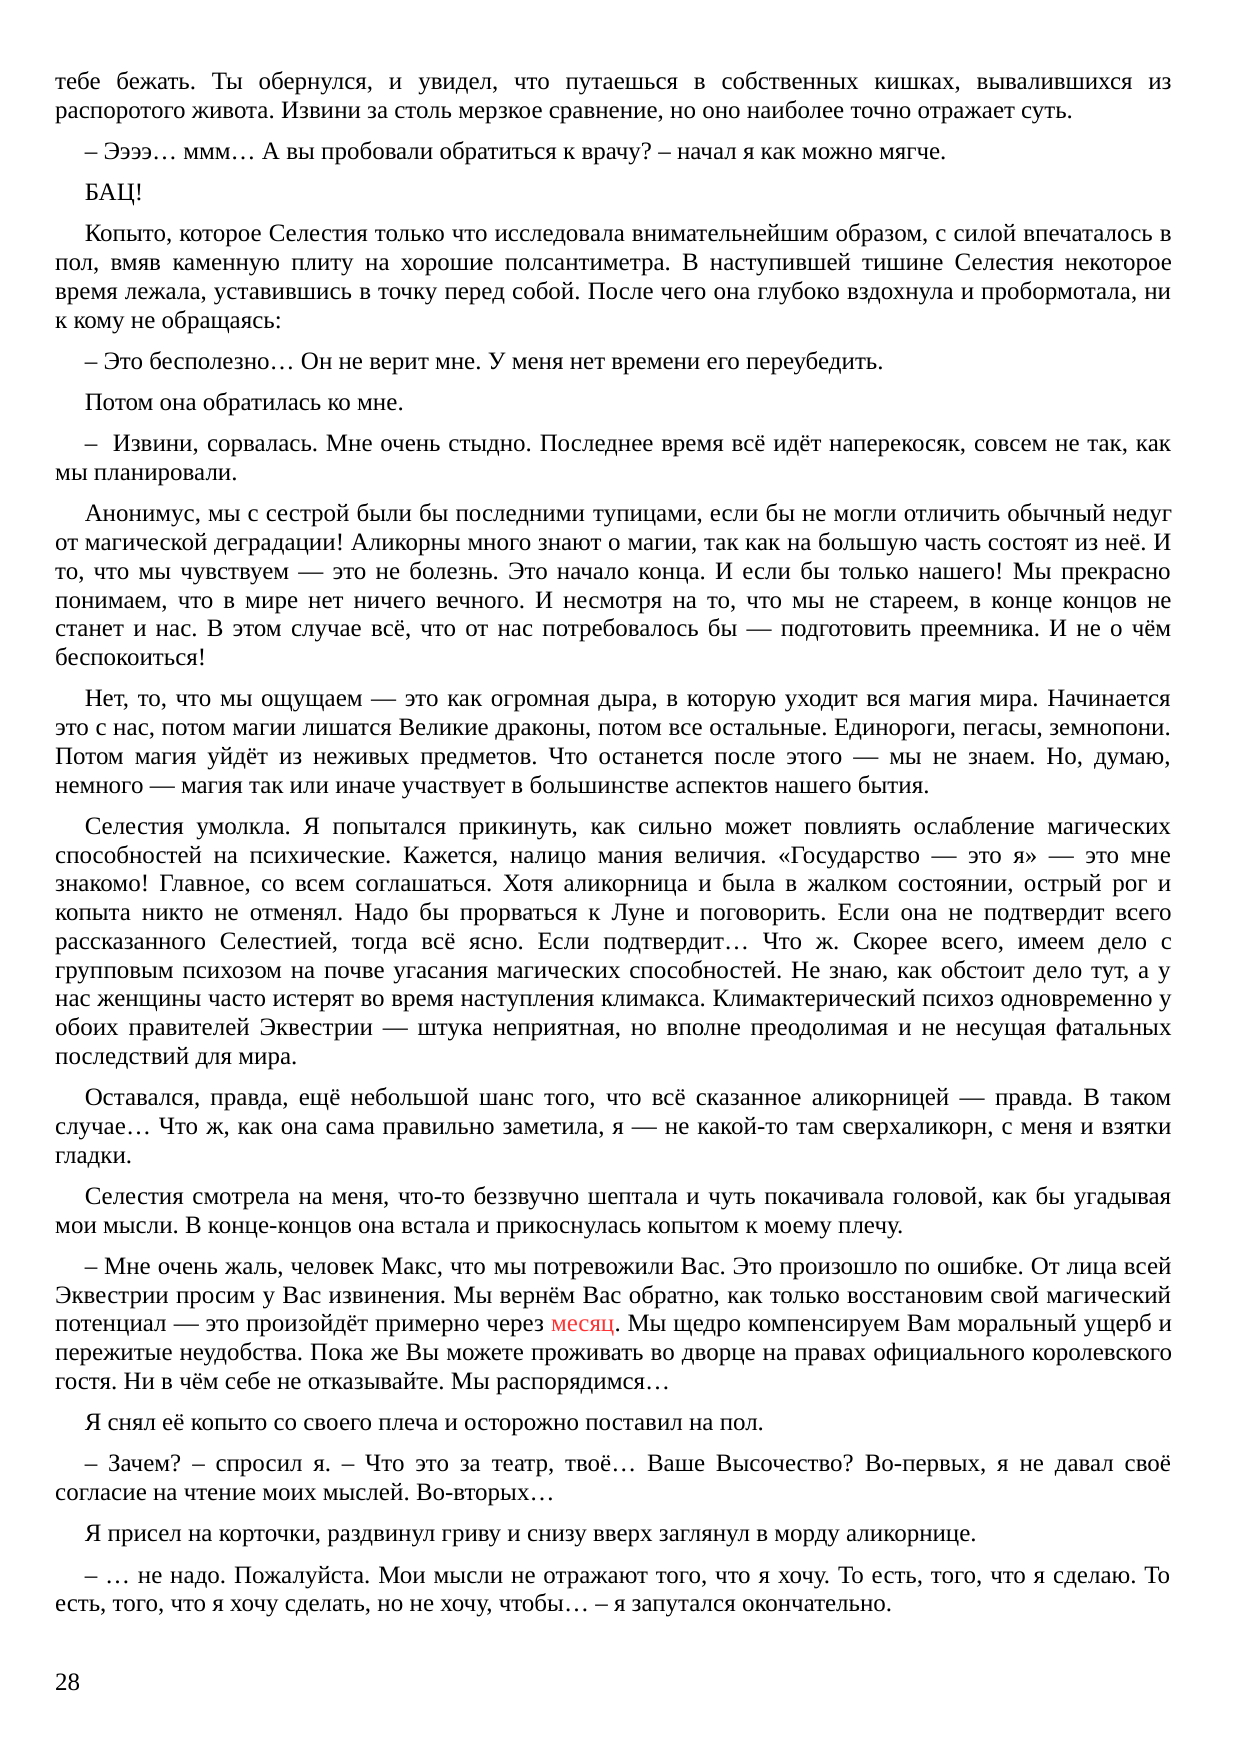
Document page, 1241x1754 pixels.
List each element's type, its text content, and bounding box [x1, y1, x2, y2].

text Оставался, правда, ещё небольшой шанс того, что всё сказанное аликорницей — правда. В таком случае… Что ж, как она сама правильно заметила, я — не какой-то там сверхаликорн, с меня и взятки гладки. [55, 1082, 1173, 1168]
text – Ээээ… ммм… А вы пробовали обратиться к врачу? – начал я как можно мягче. [55, 136, 1173, 165]
text Селестия смотрела на меня, что-то беззвучно шептала и чуть покачивала головой, как бы угадывая мои мысли. В конце-концов она встала и прикоснулась копытом к моему плечу. [55, 1181, 1173, 1238]
text тебе бежать. Ты обернулся, и увидел, что путаешься в собственных кишках, вывалившихся из распоротого живота. Извини за столь мерзкое сравнение, но оно наиболее точно отражает суть. [55, 66, 1173, 123]
text Анонимус, мы с сестрой были бы последними тупицами, если бы не могли отличить обычный недуг от магической деградации! Аликорны много знают о магии, так как на большую часть состоят из неё. И то, что мы чувствуем — это не болезнь. Это начало конца. И если бы только нашего! Мы прекрасно понимаем, что в мире нет ничего вечного. И несмотря на то, что мы не стареем, в конце концов не станет и нас. В этом случае всё, что от нас потребовалось бы — подготовить преемника. И не о чём беспокоиться! [55, 498, 1173, 671]
text Я присел на корточки, раздвинул гриву и снизу вверх заглянул в морду аликорнице. [55, 1518, 1173, 1547]
text БАЦ! [55, 177, 1173, 206]
text – Извини, сорвалась. Мне очень стыдно. Последнее время всё идёт наперекосяк, совсем не так, как мы планировали. [55, 428, 1173, 486]
text Потом она обратилась ко мне. [55, 387, 1173, 416]
text Селестия умолкла. Я попытался прикинуть, как сильно может повлиять ослабление магических способностей на психические. Кажется, налицо мания величия. «Государство — это я» — это мне знакомо! Главное, со всем соглашаться. Хотя аликорница и была в жалком состоянии, острый рог и копыта никто не отменял. Надо бы прорваться к Луне и поговорить. Если она не подтвердит всего рассказанного Селестией, тогда всё ясно. Если подтвердит… Что ж. Скорее всего, имеем дело с групповым психозом на почве угасания магических способностей. Не знаю, как обстоит дело тут, а у нас женщины часто истерят во время наступления климакса. Климактерический психоз одновременно у обоих правителей Эквестрии — штука неприятная, но вполне преодолимая и не несущая фатальных последствий для мира. [55, 811, 1173, 1070]
text – … не надо. Пожалуйста. Мои мысли не отражают того, что я хочу. То есть, того, что я сделаю. То есть, того, что я хочу сделать, но не хочу, чтобы… – я запутался окончательно. [55, 1560, 1173, 1617]
text Нет, то, что мы ощущаем — это как огромная дыра, в которую уходит вся магия мира. Начинается это с нас, потом магии лишатся Великие драконы, потом все остальные. Единороги, пегасы, земнопони. Потом магия уйдёт из неживых предметов. Что останется после этого — мы не знаем. Но, думаю, немного — магия так или иначе участвует в большинстве аспектов нашего бытия. [55, 683, 1173, 798]
text – Мне очень жаль, человек Макс, что мы потревожили Вас. Это произошло по ошибке. От лица всей Эквестрии просим у Вас извинения. Мы вернём Вас обратно, как только восстановим свой магический потенциал — это произойдёт примерно через месяц. Мы щедро компенсируем Вам моральный ущерб и пережитые неудобства. Пока же Вы можете проживать во дворце на правах официального королевского гостя. Ни в чём себе не отказывайте. Мы распорядимся… [55, 1251, 1173, 1395]
text Я снял её копыто со своего плеча и осторожно поставил на пол. [55, 1407, 1173, 1436]
text – Зачем? – спросил я. – Что это за театр, твоё… Ваше Высочество? Во-первых, я не давал своё согласие на чтение моих мыслей. Во-вторых… [55, 1448, 1173, 1506]
text – Это бесполезно… Он не верит мне. У меня нет времени его переубедить. [55, 346, 1173, 375]
text Копыто, которое Селестия только что исследовала внимательнейшим образом, с силой впечаталось в пол, вмяв каменную плиту на хорошие полсантиметра. В наступившей тишине Селестия некоторое время лежала, уставившись в точку перед собой. После чего она глубоко вздохнула и пробормотала, ни к кому не обращаясь: [55, 218, 1173, 333]
